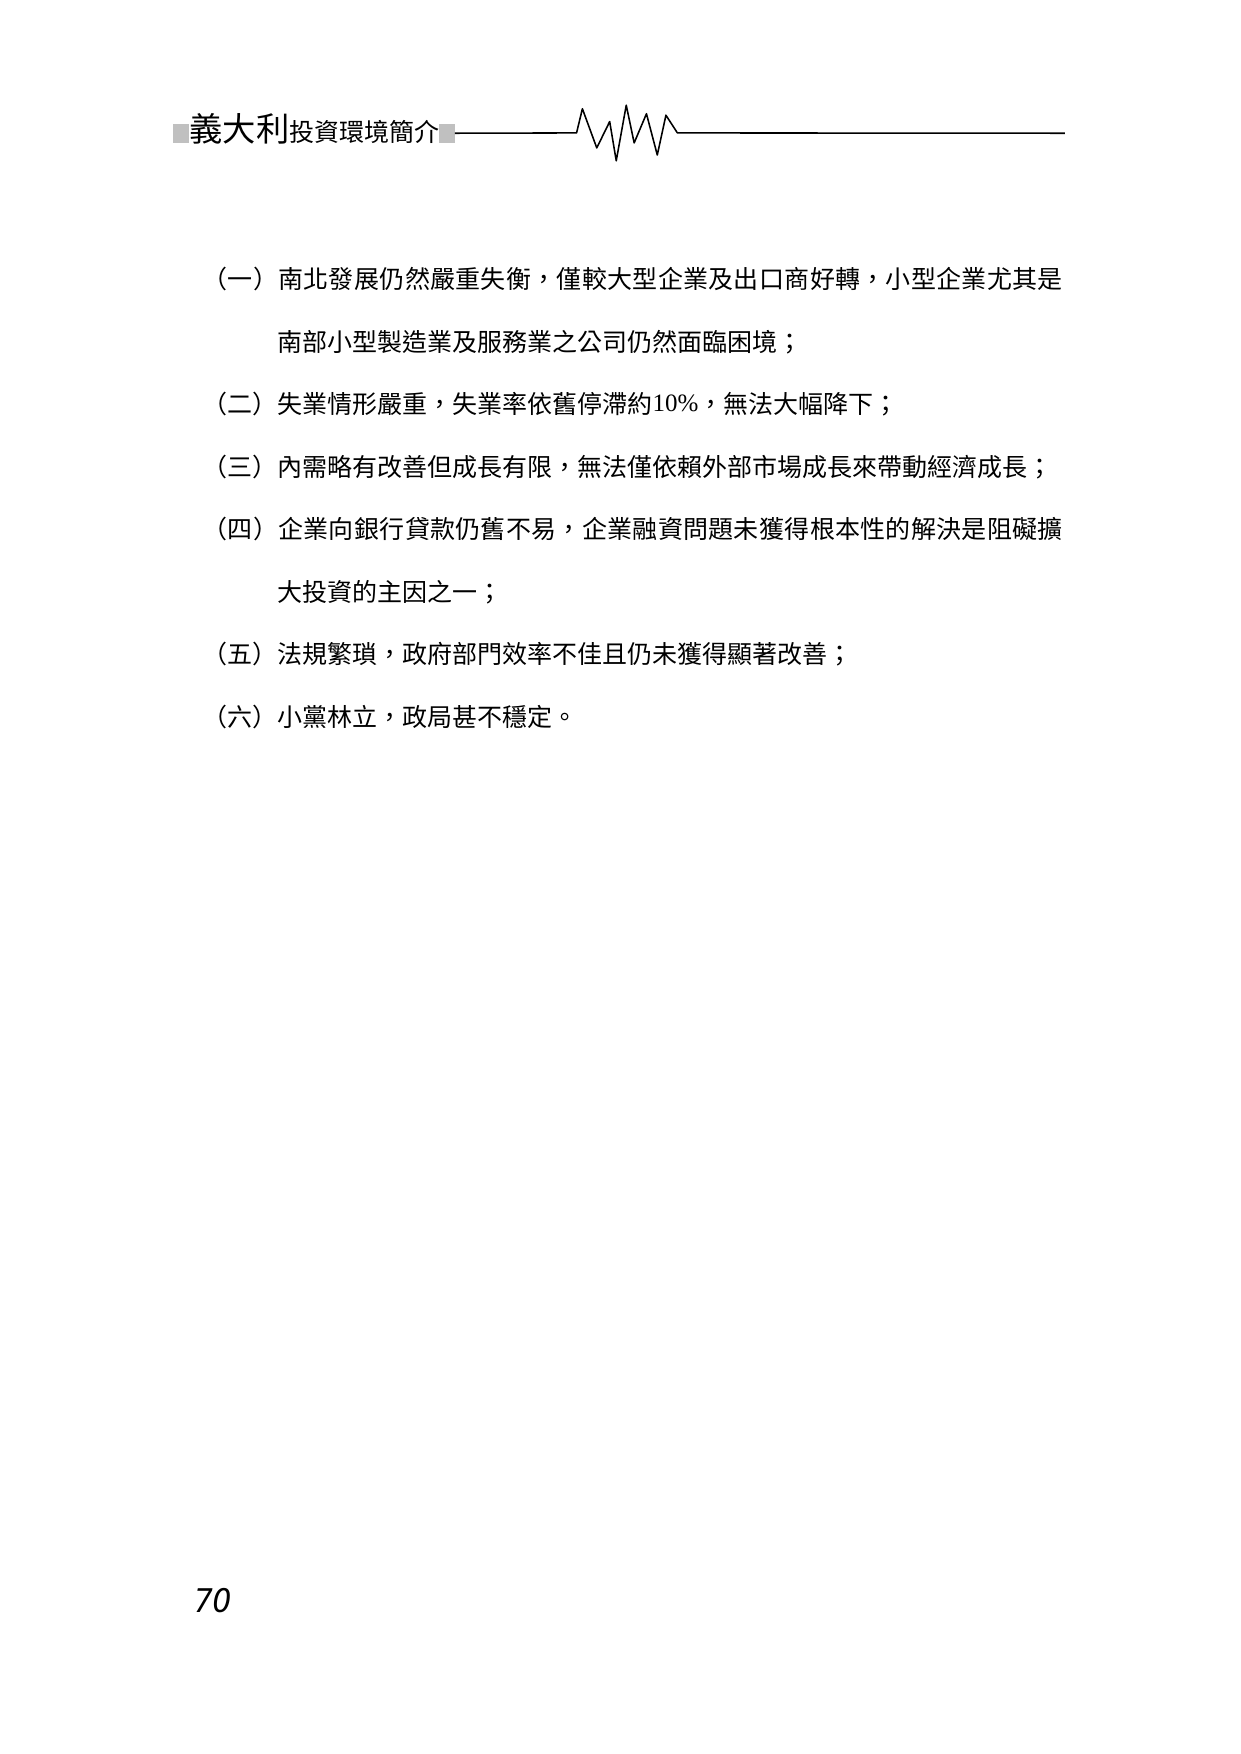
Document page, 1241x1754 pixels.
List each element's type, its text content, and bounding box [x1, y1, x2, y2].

text （一）南北發展仍然嚴重失衡，僅較大型企業及出口商好轉，小型企業尤其是南部小型製造業及服務業之公司仍然面臨困境； [202, 236, 1063, 361]
text （二）失業情形嚴重，失業率依舊停滯約10%，無法大幅降下； [202, 361, 1063, 424]
text （六）小黨林立，政局甚不穩定。 [202, 674, 1063, 736]
text （五）法規繁瑣，政府部門效率不佳且仍未獲得顯著改善； [202, 611, 1063, 674]
text （三）內需略有改善但成長有限，無法僅依賴外部市場成長來帶動經濟成長； [202, 424, 1063, 486]
text （四）企業向銀行貸款仍舊不易，企業融資問題未獲得根本性的解決是阻礙擴大投資的主因之一； [202, 486, 1063, 611]
